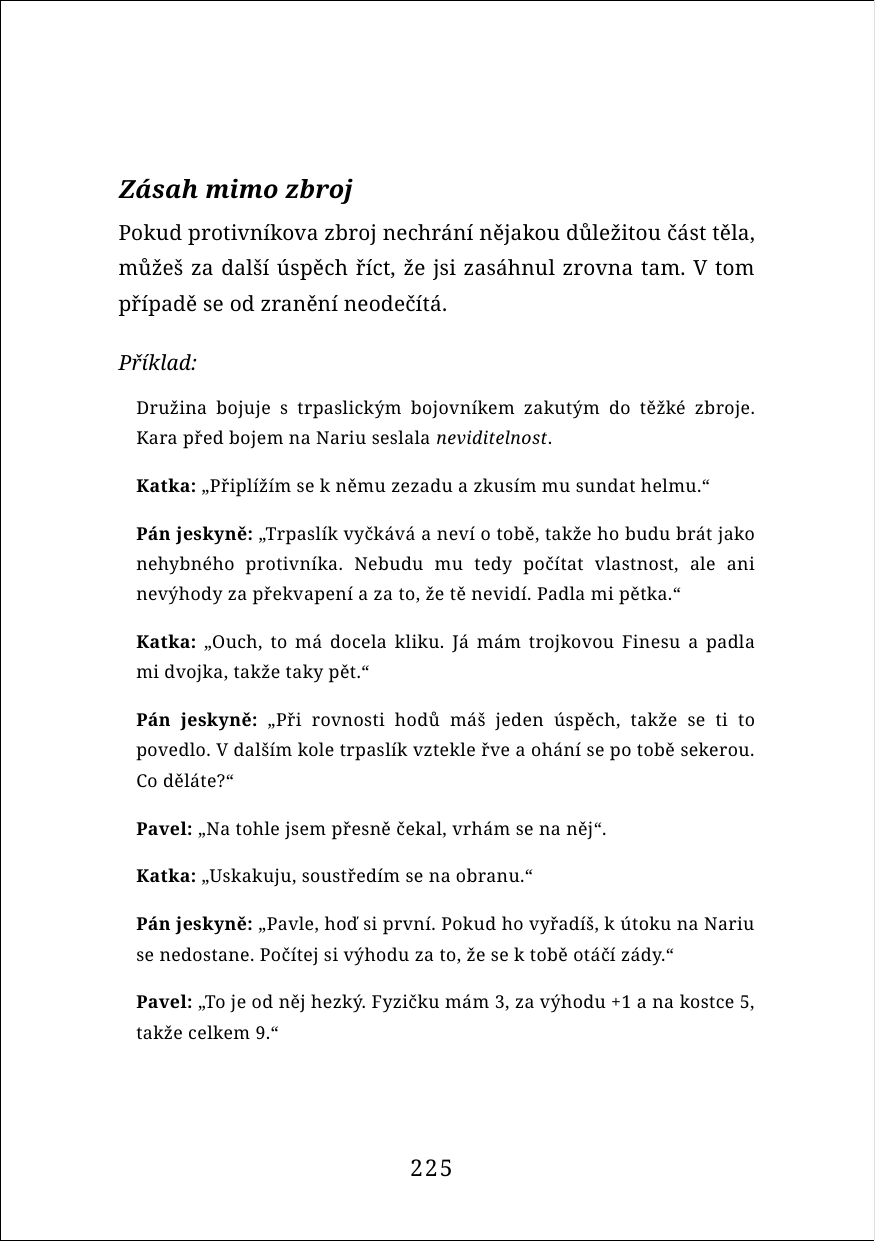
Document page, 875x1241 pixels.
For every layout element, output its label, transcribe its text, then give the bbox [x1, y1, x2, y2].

text Pán jeskyně: „Při rovnosti hodů máš jeden úspěch, takže se ti to povedlo. V dalším kole trpaslík vztekle řve a ohání se po tobě sekerou. Co děláte?“ [136, 708, 756, 792]
text Pavel: „To je od něj hezký. Fyzičku mám 3, za výhodu +1 a na kostce 5, takže celkem 9.“ [136, 990, 756, 1044]
text Příklad: [118, 348, 756, 376]
text Katka: „Připlížím se k němu zezadu a zkusím mu sundat helmu.“ [136, 473, 756, 497]
text Pán jeskyně: „Pavle, hoď si první. Pokud ho vyřadíš, k útoku na Nariu se nedostane. Počítej si výhodu za to, že se k tobě otáčí zády.“ [136, 912, 756, 966]
text Pokud protivníkova zbroj nechrání nějakou důležitou část těla, můžeš za další úspěch říct, že jsi zasáhnul zrovna tam. V tom případě se od zranění neodečítá. [118, 218, 756, 317]
text Katka: „Uskakuju, soustředím se na obranu.“ [136, 864, 756, 888]
text Pán jeskyně: „Trpaslík vyčkává a neví o tobě, takže ho budu brát jako nehybného protivníka. Nebudu mu tedy počítat vlastnost, ale ani nevýhody za překvapení a za to, že tě nevidí. Padla mi pětka.“ [136, 521, 756, 606]
subtitle Zásah mimo zbroj [118, 172, 756, 206]
text Katka: „Ouch, to má docela kliku. Já mám trojkovou Finesu a padla mi dvojka, takže taky pět.“ [136, 629, 756, 684]
text Družina bojuje s trpaslickým bojovníkem zakutým do těžké zbroje. Kara před bojem na Nariu seslala neviditelnost. [136, 395, 756, 449]
text Pavel: „Na tohle jsem přesně čekal, vrhám se na něj“. [136, 816, 756, 840]
